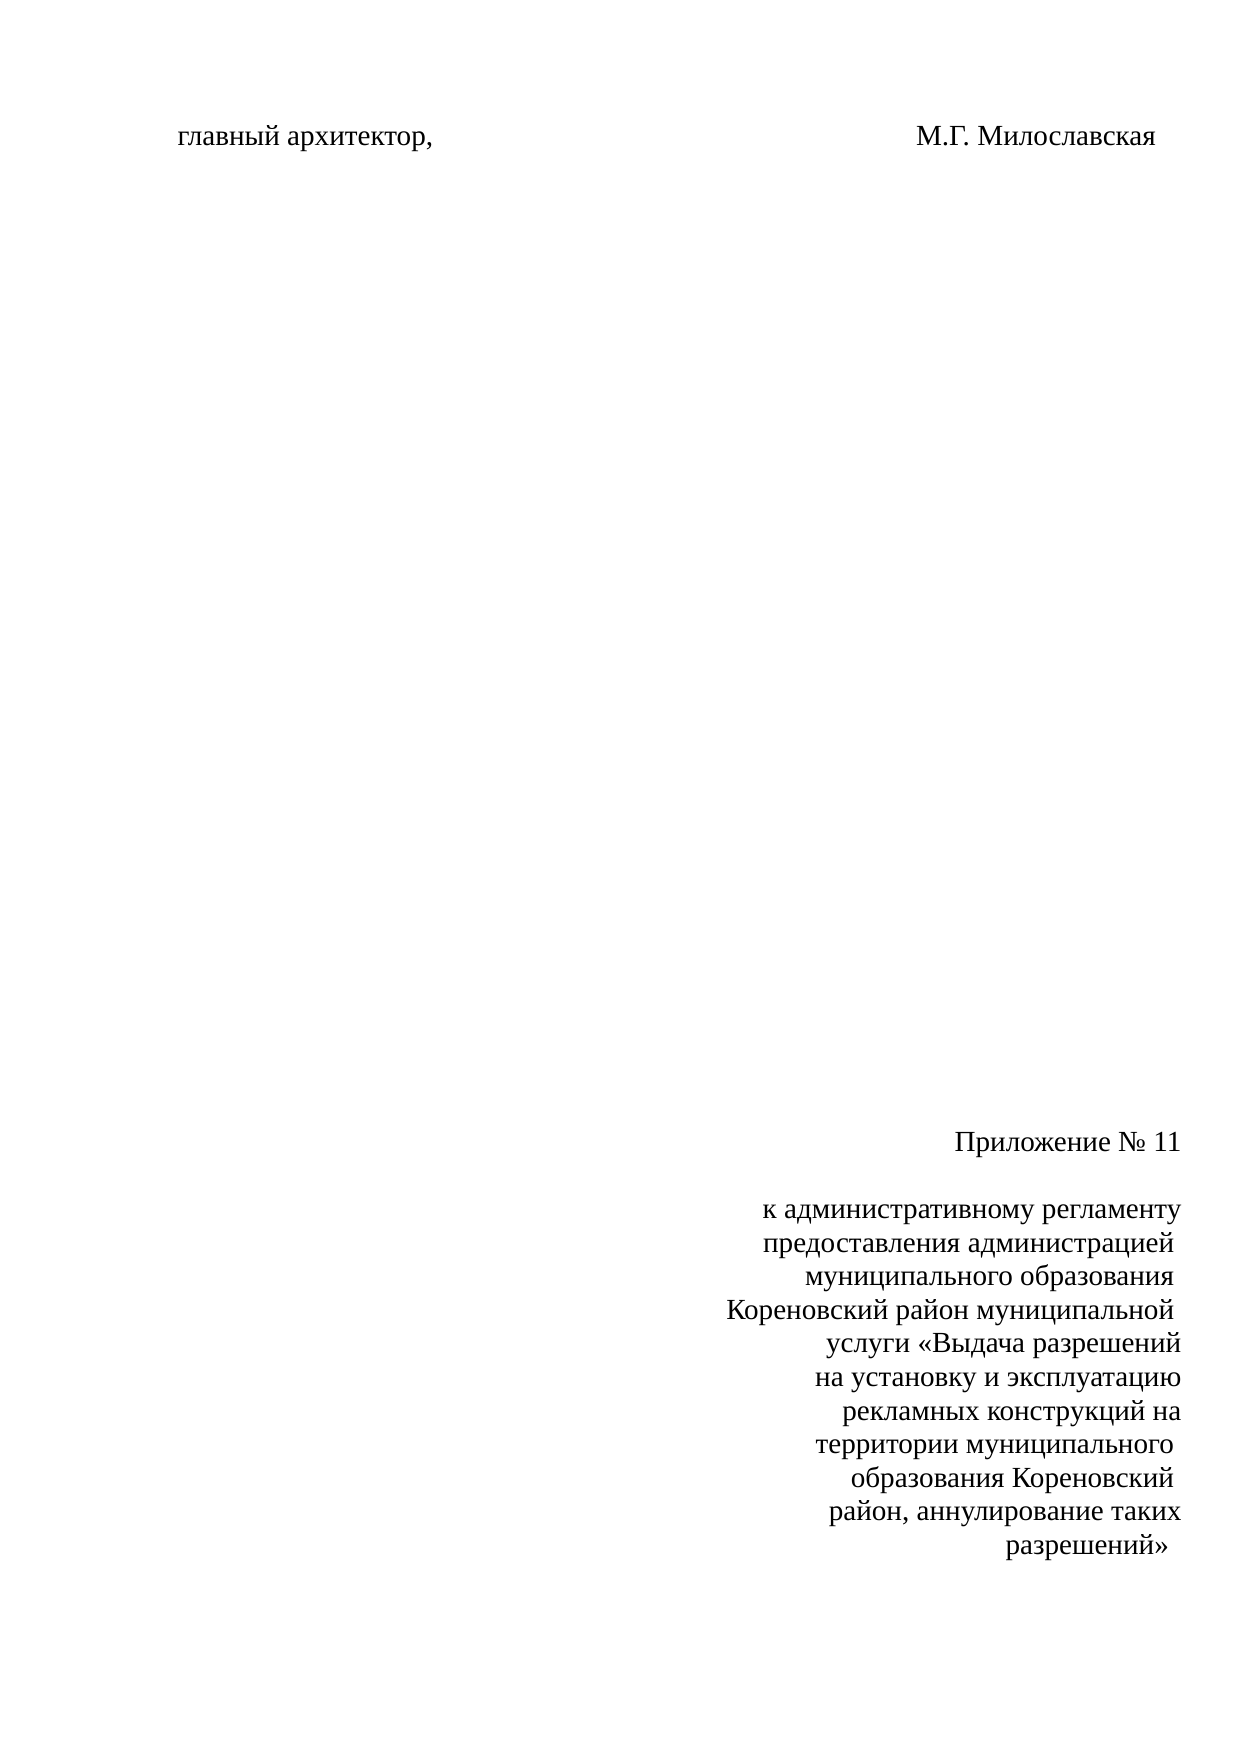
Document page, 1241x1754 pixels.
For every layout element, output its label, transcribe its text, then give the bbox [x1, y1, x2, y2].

text район, аннулирование таких [177, 1493, 1181, 1527]
text рекламных конструкций на [177, 1393, 1181, 1426]
text территории муниципального [177, 1426, 1181, 1460]
text муниципального образования [177, 1258, 1181, 1292]
text образования Кореновский [177, 1460, 1181, 1493]
text Приложение № 11 [177, 1124, 1181, 1158]
text к административному регламенту [177, 1191, 1181, 1225]
text услуги «Выдача разрешений [177, 1326, 1181, 1359]
text главный архитектор, М.Г. Милославская [177, 118, 1181, 152]
text на установку и эксплуатацию [177, 1359, 1181, 1393]
text предоставления администрацией [177, 1225, 1181, 1258]
text Кореновский район муниципальной [177, 1292, 1181, 1326]
text разрешений» [177, 1527, 1181, 1560]
